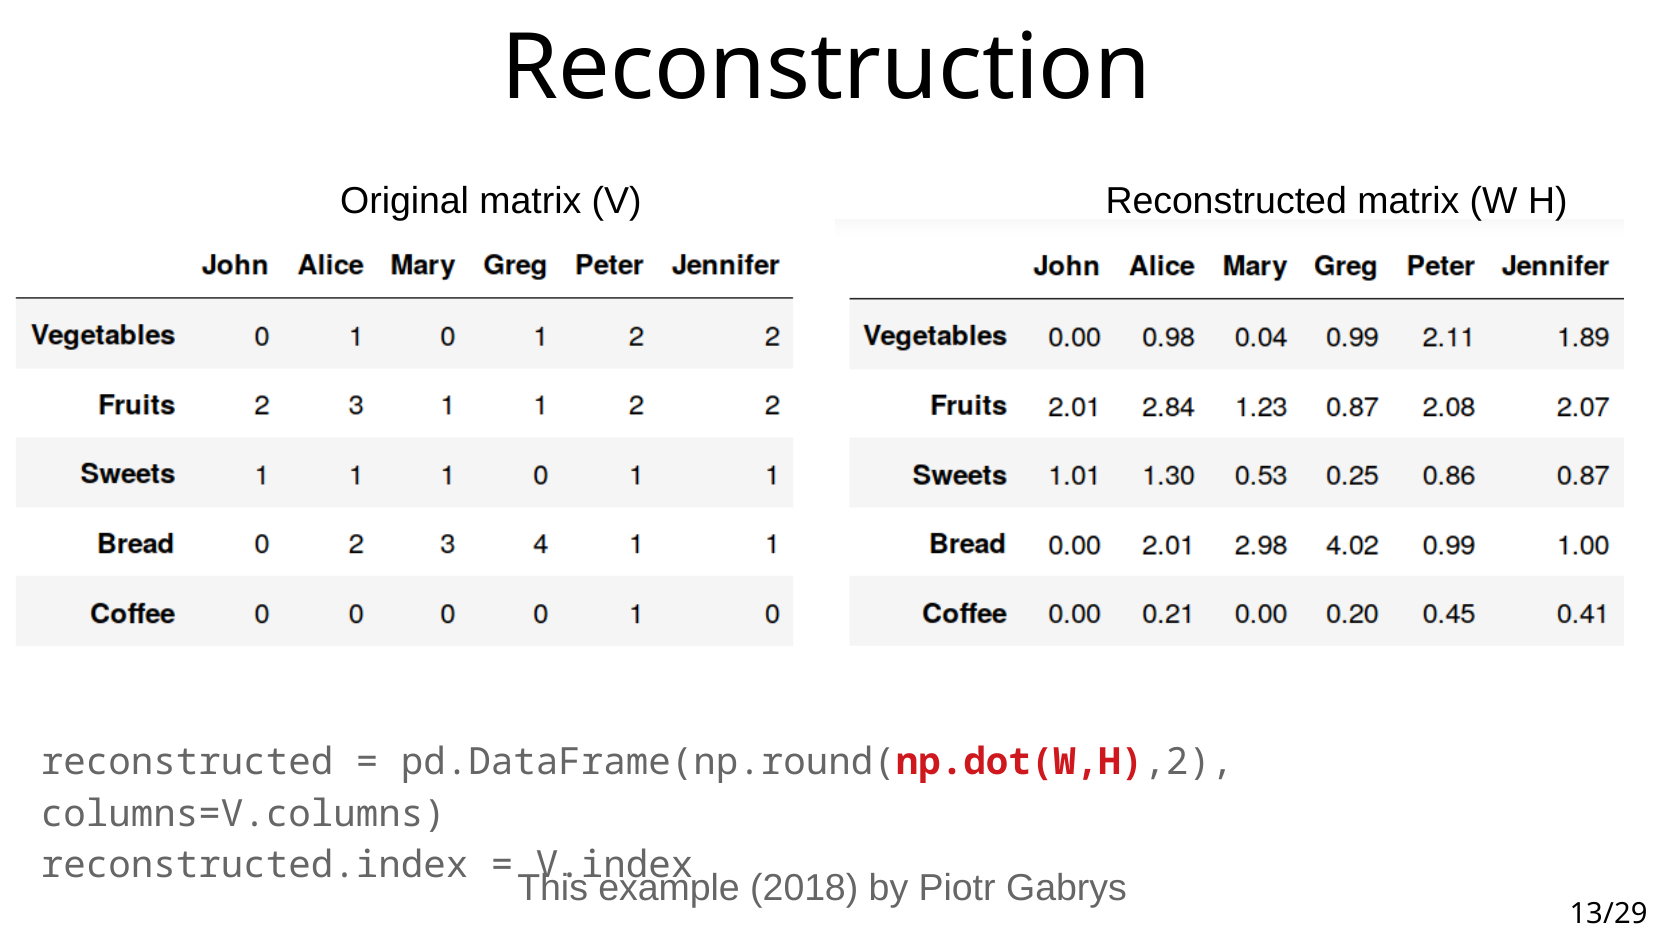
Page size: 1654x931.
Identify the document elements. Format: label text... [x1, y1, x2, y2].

text_box Reconstructed matrix (W H) [1036, 172, 1638, 230]
picture [8, 226, 804, 658]
text_box Original matrix (V) [187, 172, 795, 230]
title Reconstruction [82, 1, 1571, 125]
text_box This example (2018) by Piotr Gabrys [8, 859, 1647, 926]
text_box reconstructed = pd.DataFrame(np.round(np.dot(W,H),2), columns=V.columns) reconstructed.index = V.index [26, 727, 1602, 868]
picture [835, 219, 1624, 654]
